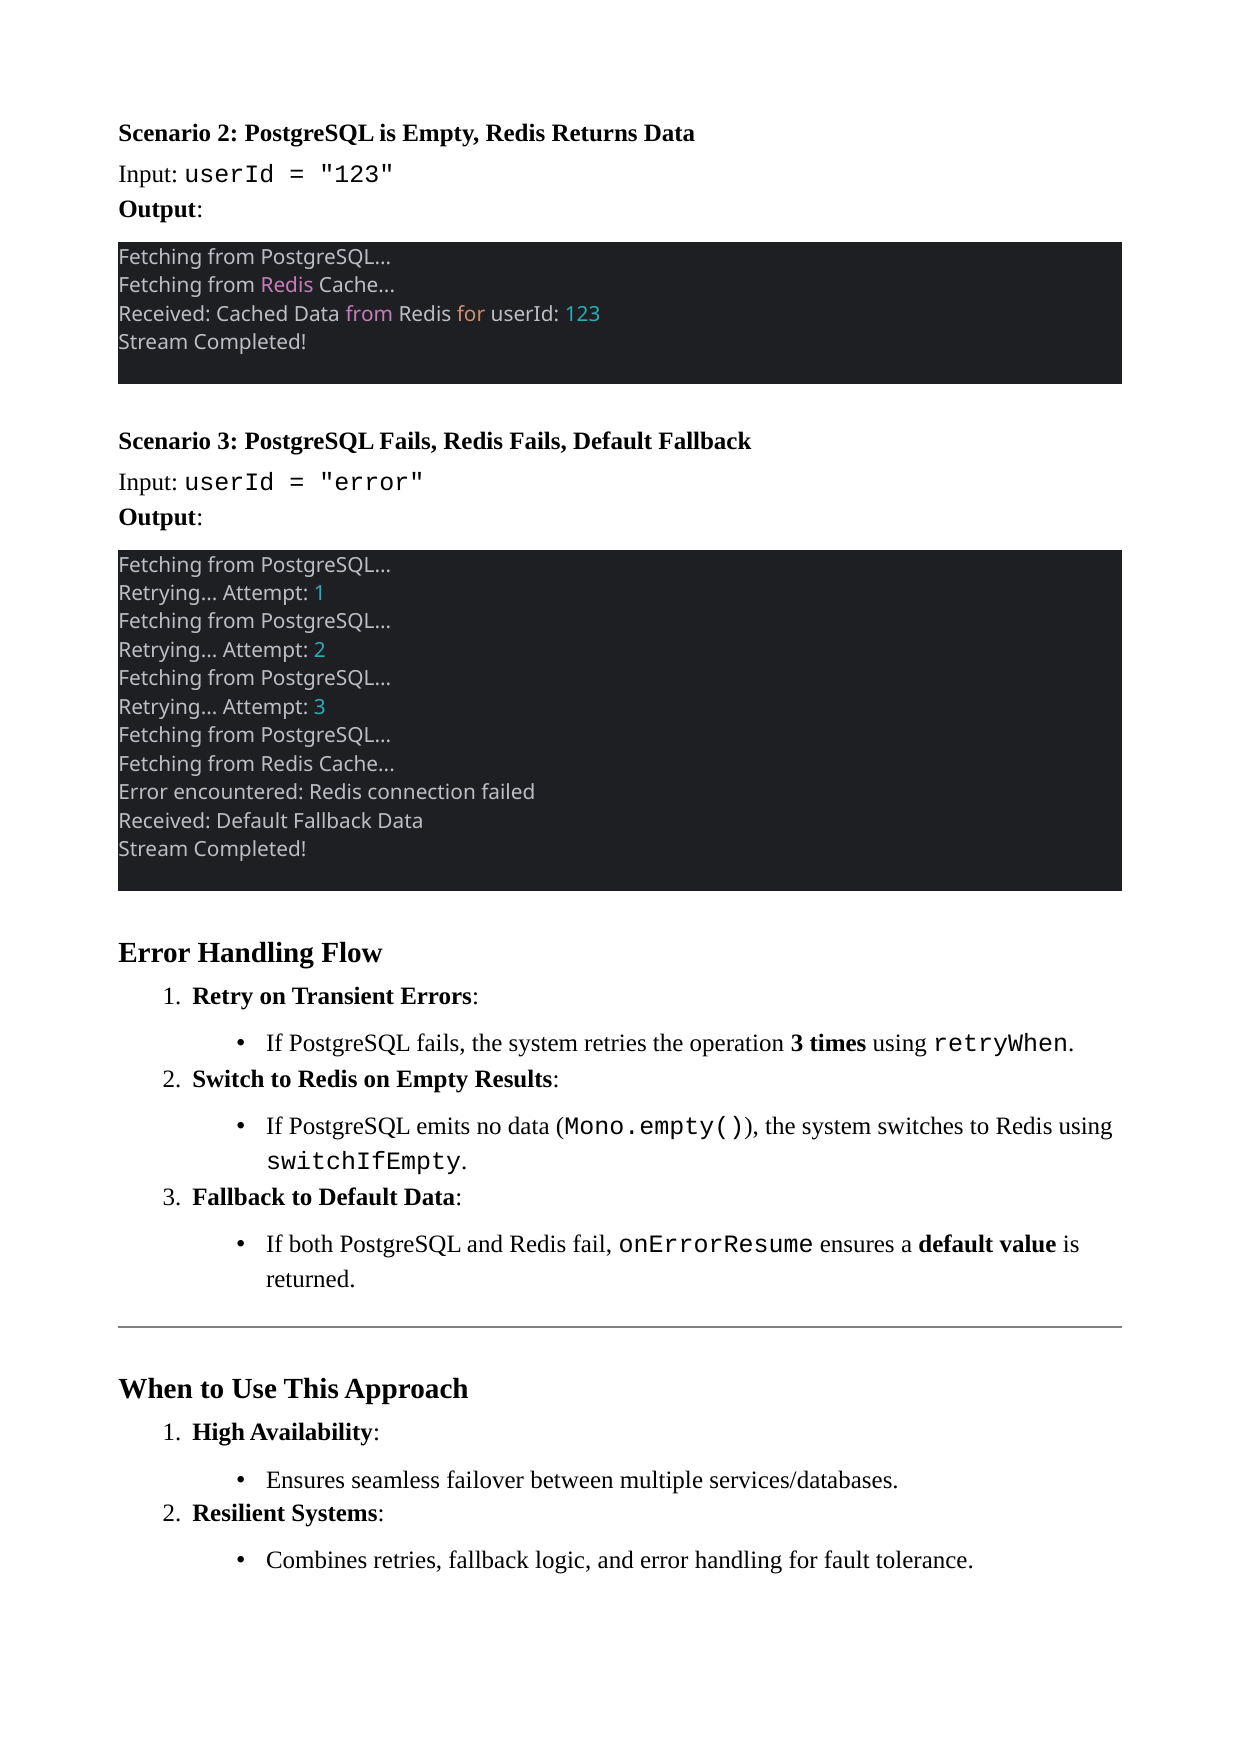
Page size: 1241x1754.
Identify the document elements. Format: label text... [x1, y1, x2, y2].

list Resilient Systems: [162, 1498, 1122, 1526]
subtitle Error Handling Flow [118, 935, 1122, 968]
text Input: userId = "error" Output: [118, 467, 1122, 531]
list Combines retries, fallback logic, and error handling for fault tolerance. [236, 1545, 1122, 1574]
subtitle Scenario 2: PostgreSQL is Empty, Redis Returns Data [118, 118, 1122, 147]
subtitle When to Use This Approach [118, 1371, 1122, 1404]
text Input: userId = "123" Output: [118, 159, 1122, 223]
subtitle Scenario 3: PostgreSQL Fails, Redis Fails, Default Fallback [118, 426, 1122, 454]
text Fetching from PostgreSQL... Fetching from Redis Cache... Received: Cached Data from Redis for userId: 123 Stream Completed! [118, 242, 1122, 384]
list Ensures seamless failover between multiple services/databases. [236, 1465, 1122, 1493]
list Switch to Redis on Empty Results: [162, 1064, 1122, 1092]
list Fallback to Default Data: [162, 1182, 1122, 1211]
list If both PostgreSQL and Redis fail, onErrorResume ensures a default value is returned. [236, 1229, 1122, 1293]
list If PostgreSQL emits no data (Mono.empty()), the system switches to Redis using switchIfEmpty. [236, 1111, 1122, 1177]
list If PostgreSQL fails, the system retries the operation 3 times using retryWhen. [236, 1028, 1122, 1059]
list High Availability: [162, 1417, 1122, 1446]
list Retry on Transient Errors: [162, 981, 1122, 1009]
text Fetching from PostgreSQL... Retrying... Attempt: 1 Fetching from PostgreSQL... Retrying... Attempt: 2 Fetching from PostgreSQL... Retrying... Attempt: 3 Fetching from PostgreSQL... Fetching from Redis Cache... Error encountered: Redis connection failed Received: Default Fallback Data Stream Completed! [118, 550, 1122, 891]
